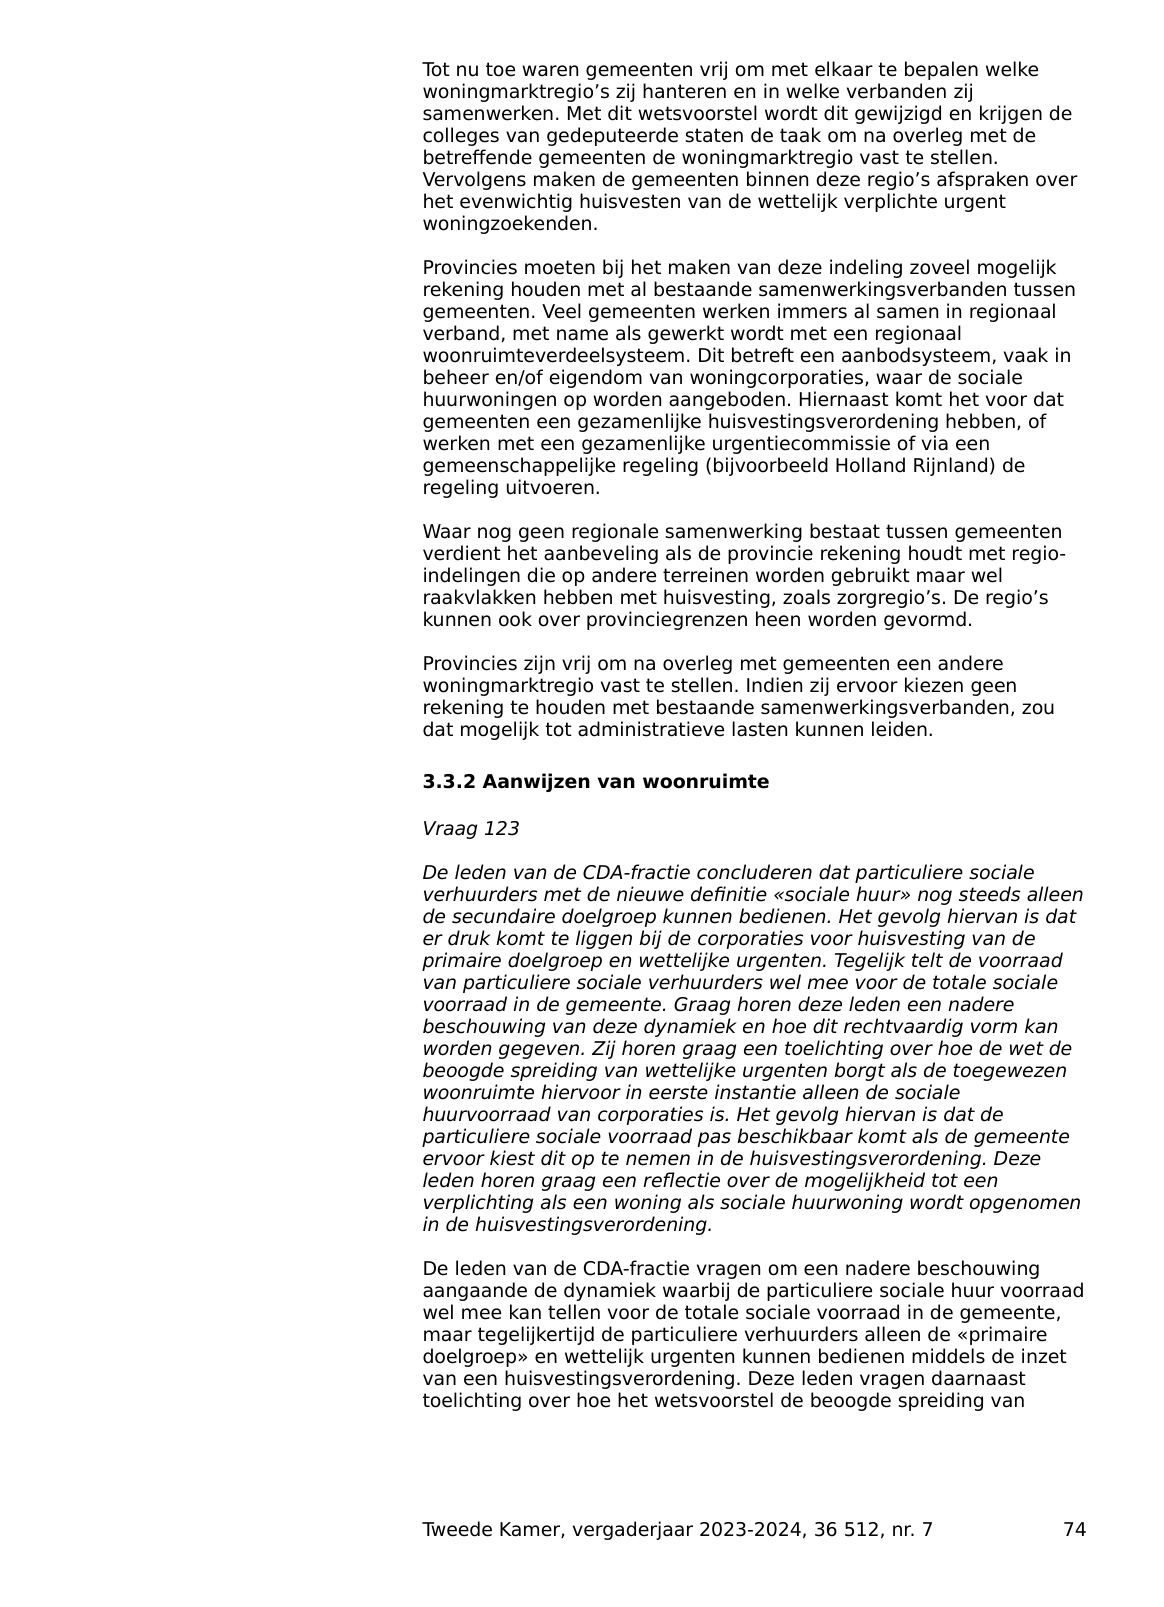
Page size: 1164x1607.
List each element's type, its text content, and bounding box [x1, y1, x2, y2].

text De leden van de CDA-fractie vragen om een nadere beschouwing aangaande de dynamiek waarbij de particuliere sociale huur voorraad wel mee kan tellen voor de totale sociale voorraad in de gemeente, maar tegelijkertijd de particuliere verhuurders alleen de «primaire doelgroep» en wettelijk urgenten kunnen bedienen middels de inzet van een huisvestingsverordening. Deze leden vragen daarnaast toelichting over hoe het wetsvoorstel de beoogde spreiding van [422, 1258, 1087, 1412]
text Waar nog geen regionale samenwerking bestaat tussen gemeenten verdient het aanbeveling als de provincie rekening houdt met regio-indelingen die op andere terreinen worden gebruikt maar wel raakvlakken hebben met huisvesting, zoals zorgregio’s. De regio’s kunnen ook over provinciegrenzen heen worden gevormd. [422, 521, 1087, 631]
subtitle 3.3.2 Aanwijzen van woonruimte [422, 771, 1087, 793]
text Tot nu toe waren gemeenten vrij om met elkaar te bepalen welke woningmarktregio’s zij hanteren en in welke verbanden zij samenwerken. Met dit wetsvoorstel wordt dit gewijzigd en krijgen de colleges van gedeputeerde staten de taak om na overleg met de betreffende gemeenten de woningmarktregio vast te stellen. Vervolgens maken de gemeenten binnen deze regio’s afspraken over het evenwichtig huisvesten van de wettelijk verplichte urgent woningzoekenden. [422, 59, 1087, 235]
text Provincies moeten bij het maken van deze indeling zoveel mogelijk rekening houden met al bestaande samenwerkingsverbanden tussen gemeenten. Veel gemeenten werken immers al samen in regionaal verband, met name als gewerkt wordt met een regionaal woonruimteverdeelsysteem. Dit betreft een aanbodsysteem, vaak in beheer en/of eigendom van woningcorporaties, waar de sociale huurwoningen op worden aangeboden. Hiernaast komt het voor dat gemeenten een gezamenlijke huisvestingsverordening hebben, of werken met een gezamenlijke urgentiecommissie of via een gemeenschappelijke regeling (bijvoorbeeld Holland Rijnland) de regeling uitvoeren. [422, 257, 1087, 499]
subtitle Vraag 123 [422, 818, 1087, 840]
text Provincies zijn vrij om na overleg met gemeenten een andere woningmarktregio vast te stellen. Indien zij ervoor kiezen geen rekening te houden met bestaande samenwerkingsverbanden, zou dat mogelijk tot administratieve lasten kunnen leiden. [422, 653, 1087, 741]
text De leden van de CDA-fractie concluderen dat particuliere sociale verhuurders met de nieuwe definitie «sociale huur» nog steeds alleen de secundaire doelgroep kunnen bedienen. Het gevolg hiervan is dat er druk komt te liggen bij de corporaties voor huisvesting van de primaire doelgroep en wettelijke urgenten. Tegelijk telt de voorraad van particuliere sociale verhuurders wel mee voor de totale sociale voorraad in de gemeente. Graag horen deze leden een nadere beschouwing van deze dynamiek en hoe dit rechtvaardig vorm kan worden gegeven. Zij horen graag een toelichting over hoe de wet de beoogde spreiding van wettelijke urgenten borgt als de toegewezen woonruimte hiervoor in eerste instantie alleen de sociale huurvoorraad van corporaties is. Het gevolg hiervan is dat de particuliere sociale voorraad pas beschikbaar komt als de gemeente ervoor kiest dit op te nemen in de huisvestingsverordening. Deze leden horen graag een reflectie over de mogelijkheid tot een verplichting als een woning als sociale huurwoning wordt opgenomen in de huisvestingsverordening. [422, 862, 1087, 1236]
